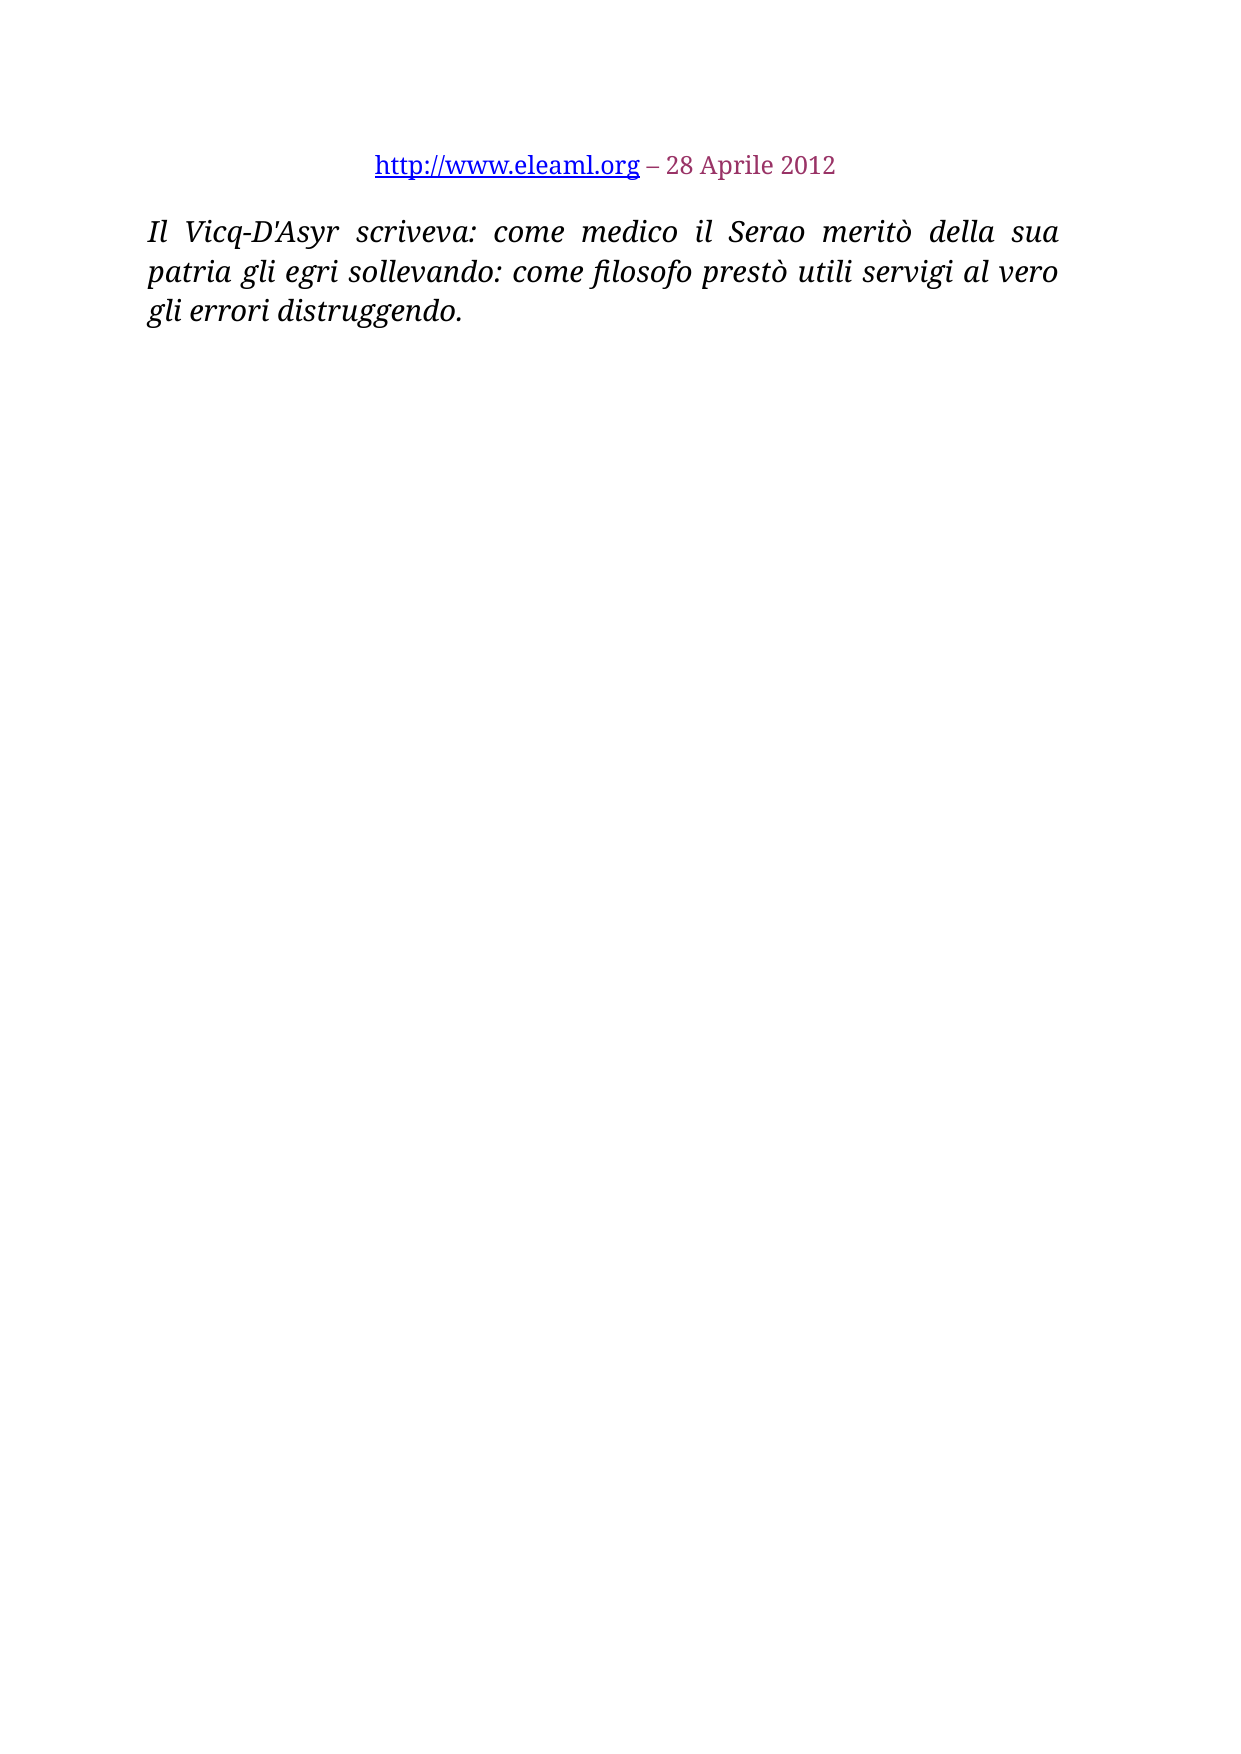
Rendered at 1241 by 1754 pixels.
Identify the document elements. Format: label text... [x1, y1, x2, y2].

text Il Vicq-D'Asyr scriveva: come medico il Serao meritò della sua patria gli egri sollevando: come filosofo prestò utili servigi al vero gli errori distruggendo. [148, 211, 1063, 330]
